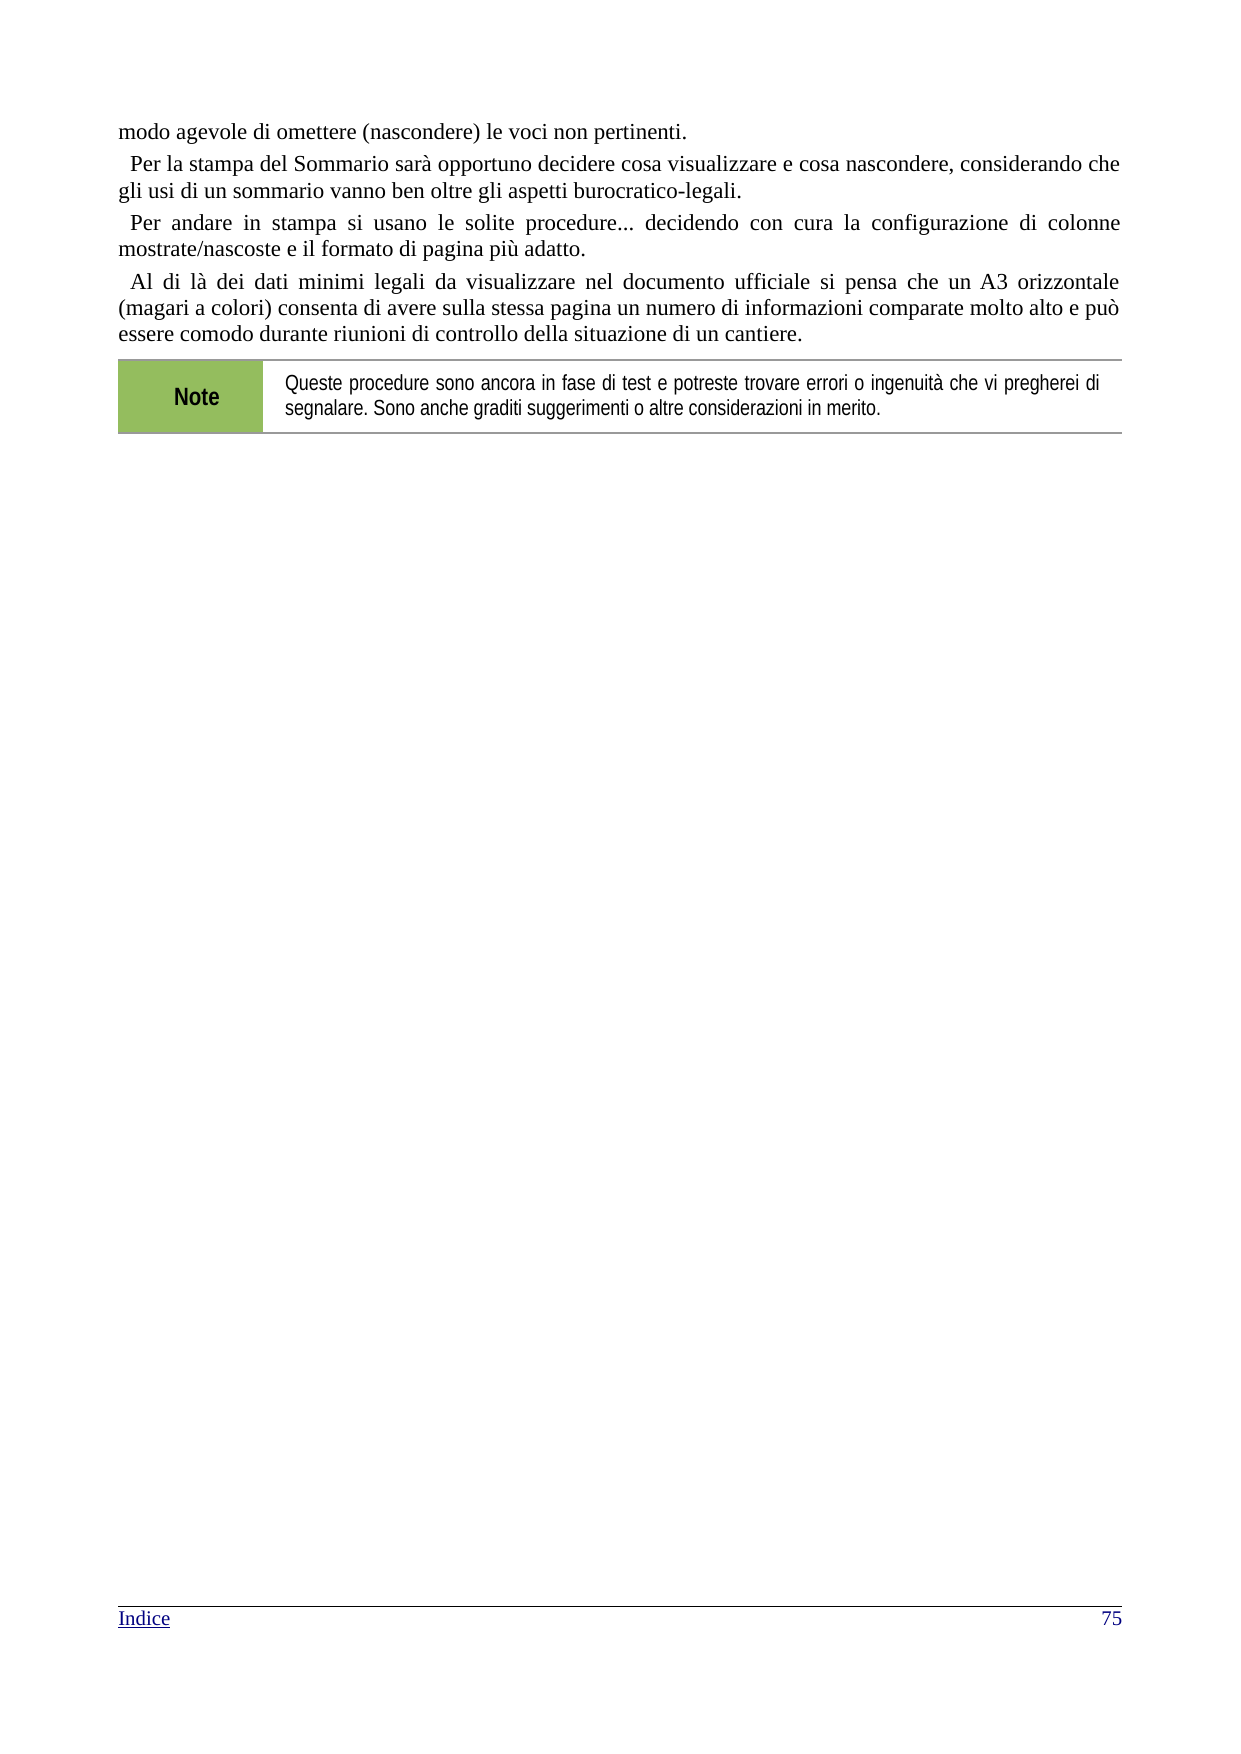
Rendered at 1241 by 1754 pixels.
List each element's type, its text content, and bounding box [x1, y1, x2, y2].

text Per la stampa del Sommario sarà opportuno decidere cosa visualizzare e cosa nascondere, considerando che gli usi di un sommario vanno ben oltre gli aspetti burocratico-legali. [118, 150, 1122, 203]
text Al di là dei dati minimi legali da visualizzare nel documento ufficiale si pensa che un A3 orizzontale (magari a colori) consenta di avere sulla stessa pagina un numero di informazioni comparate molto alto e può essere comodo durante riunioni di controllo della situazione di un cantiere. [118, 268, 1122, 347]
table_header Note [118, 361, 263, 432]
table_header Queste procedure sono ancora in fase di test e potreste trovare errori o ingenuità che vi pregherei di segnalare. Sono anche graditi suggerimenti o altre considerazioni in merito. [264, 361, 1122, 432]
text modo agevole di omettere (nascondere) le voci non pertinenti. [118, 118, 1122, 144]
text Per andare in stampa si usano le solite procedure... decidendo con cura la configurazione di colonne mostrate/nascoste e il formato di pagina più adatto. [118, 209, 1122, 262]
